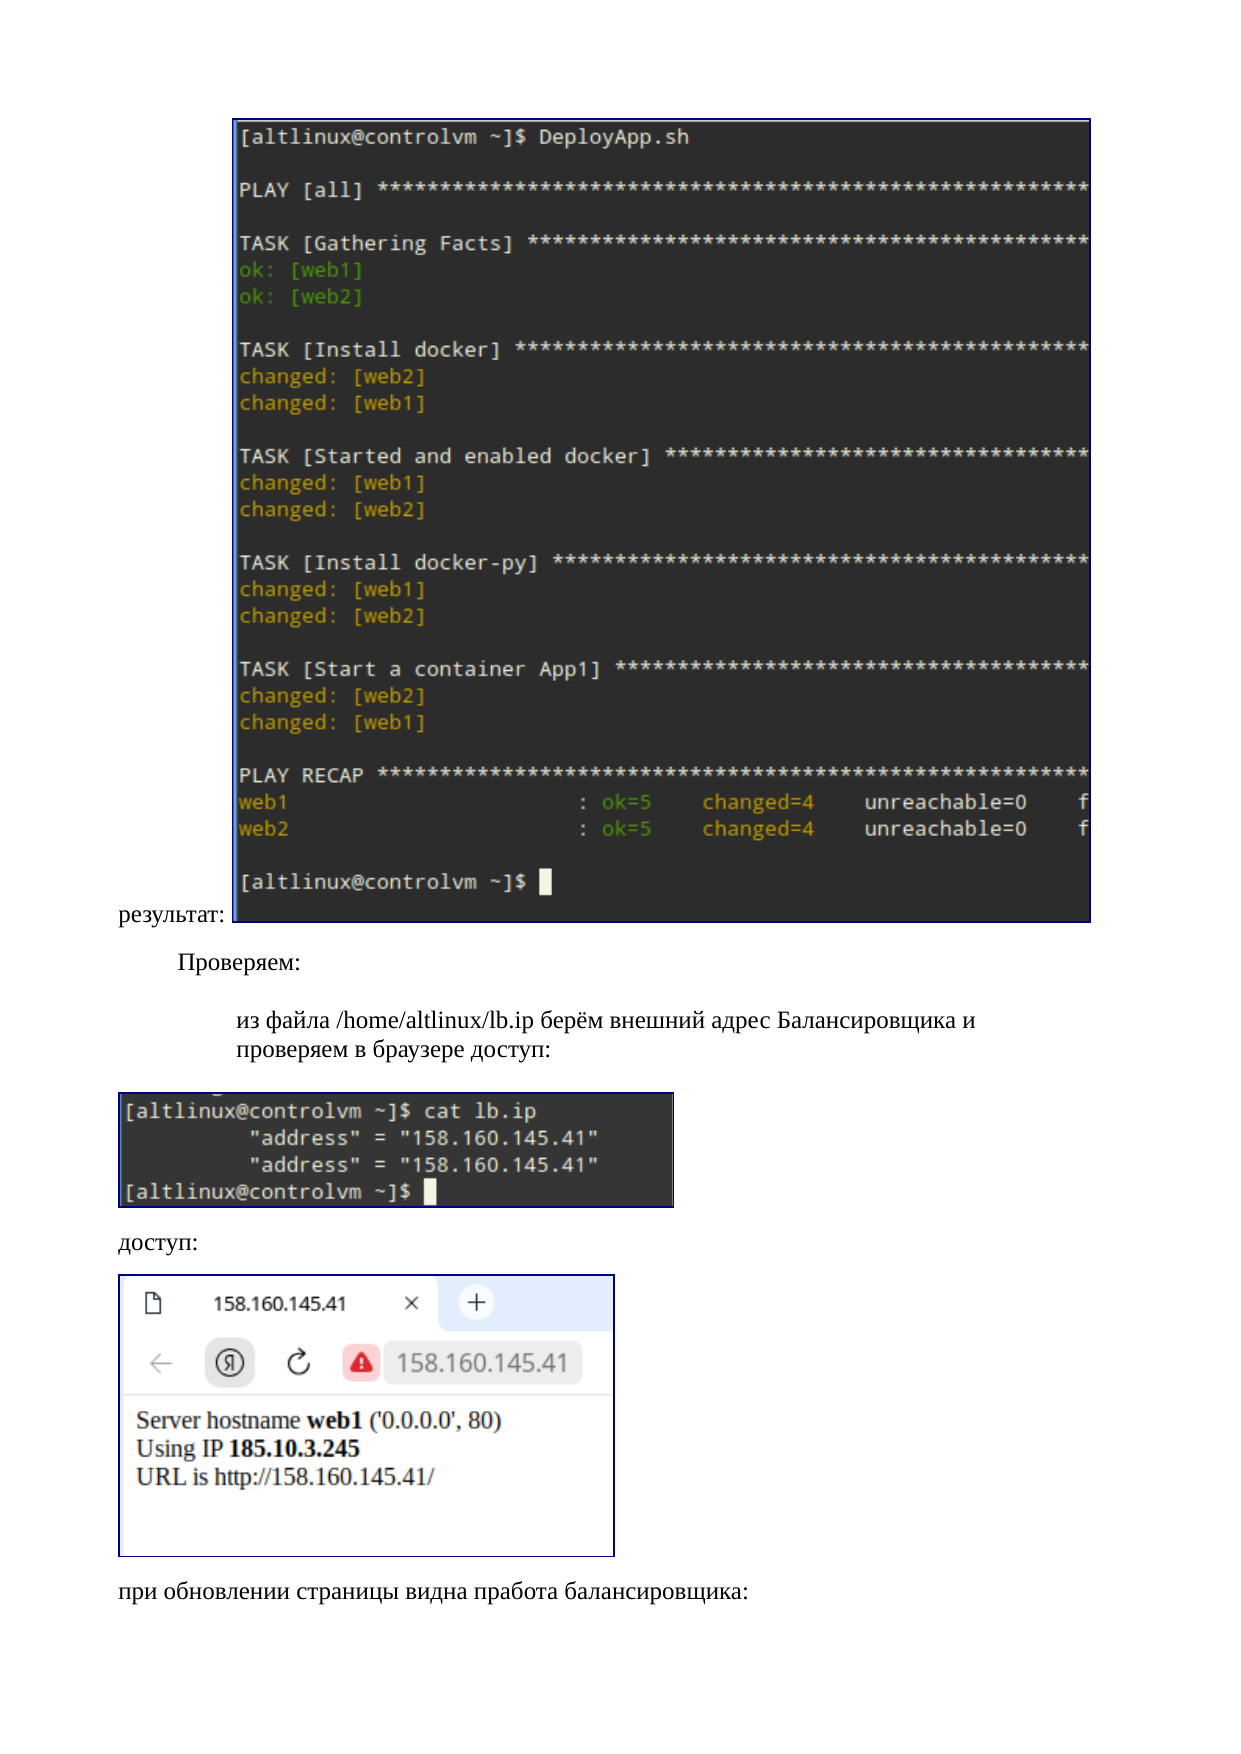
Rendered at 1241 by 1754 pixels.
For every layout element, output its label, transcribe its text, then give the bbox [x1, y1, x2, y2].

picture [120, 1276, 613, 1556]
text Проверяем: [177, 947, 1063, 976]
text при обновлении страницы видна пработа балансировщика: [118, 1576, 1122, 1605]
text доступ: [118, 1227, 1122, 1256]
picture [120, 1094, 673, 1206]
text из файла /home/altlinux/lb.ip берём внешний адрес Балансировщика и проверяем в браузере доступ: [236, 1005, 1004, 1063]
picture [233, 120, 1089, 921]
text результат: [118, 118, 1122, 928]
